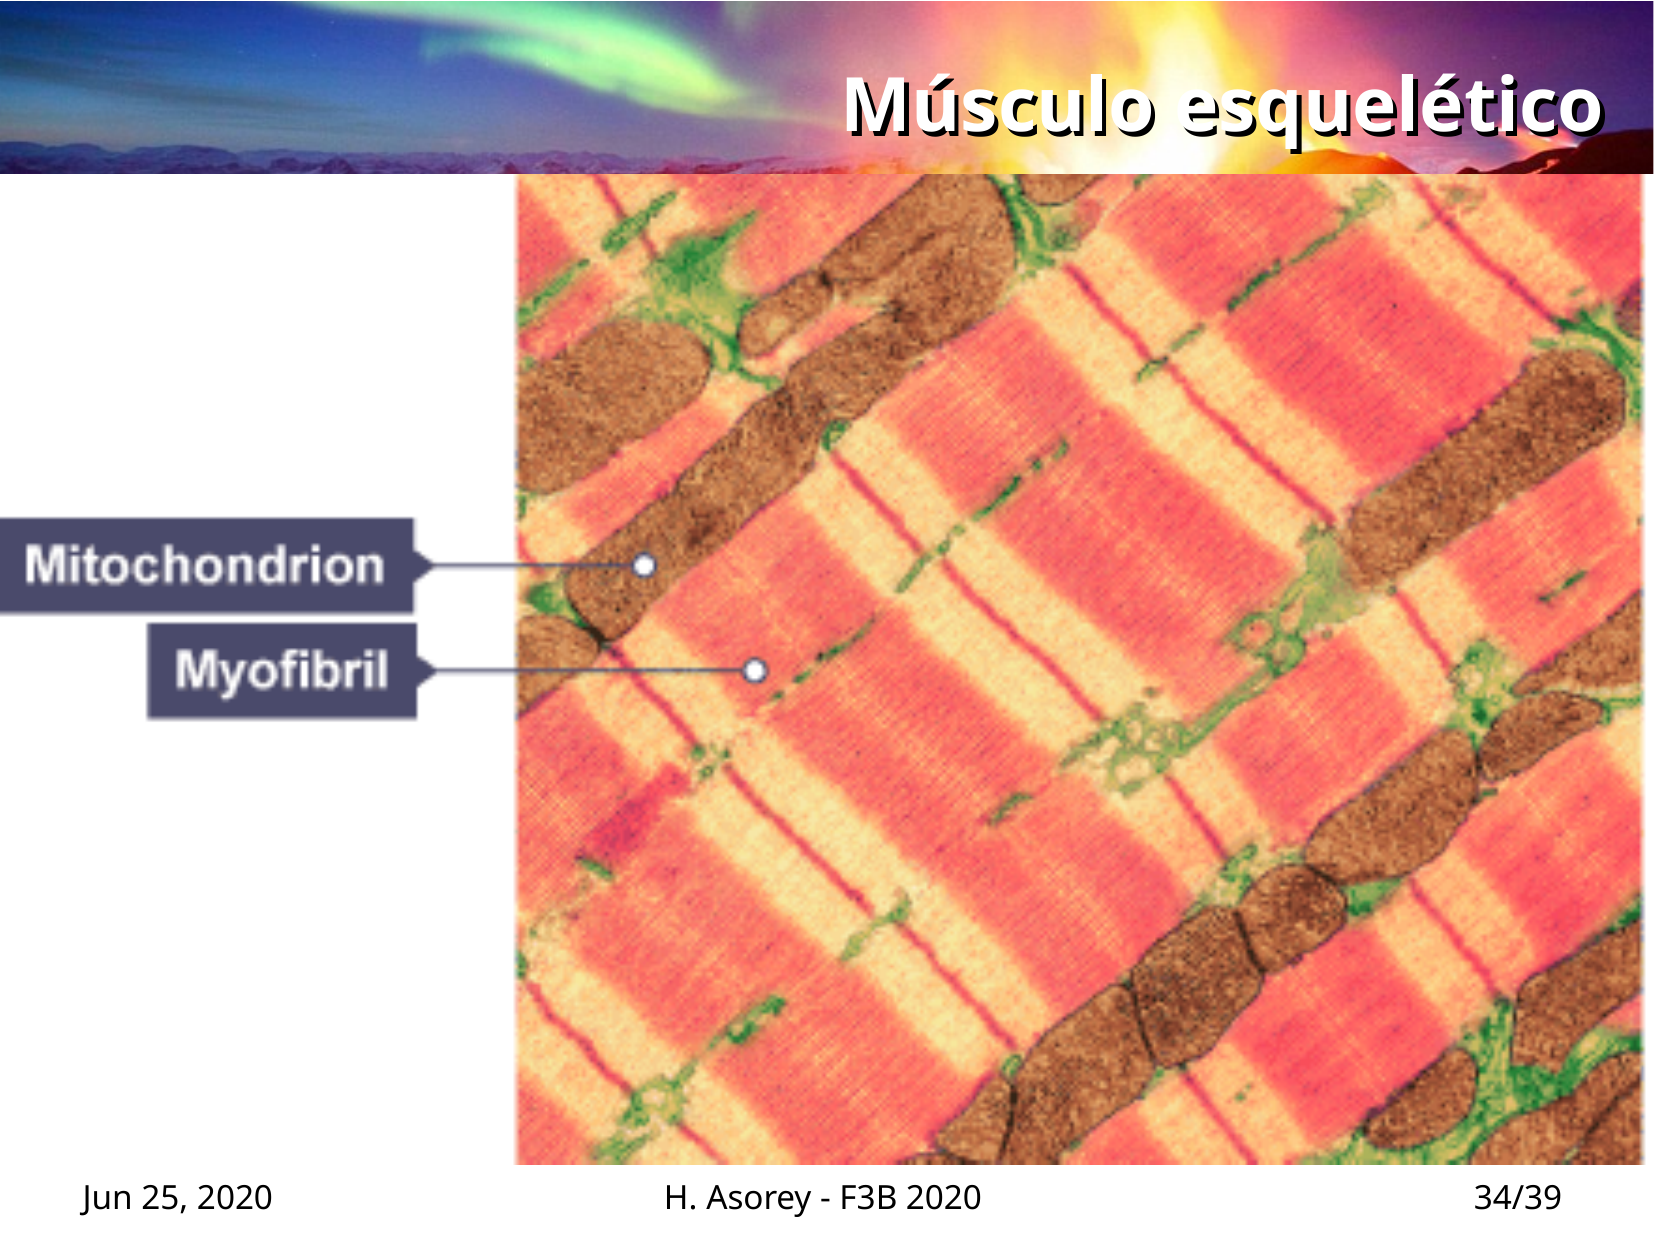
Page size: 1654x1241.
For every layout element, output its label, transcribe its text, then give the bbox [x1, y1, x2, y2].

title Músculo esquelético [45, 15, 1606, 191]
picture [0, 1, 1654, 1165]
